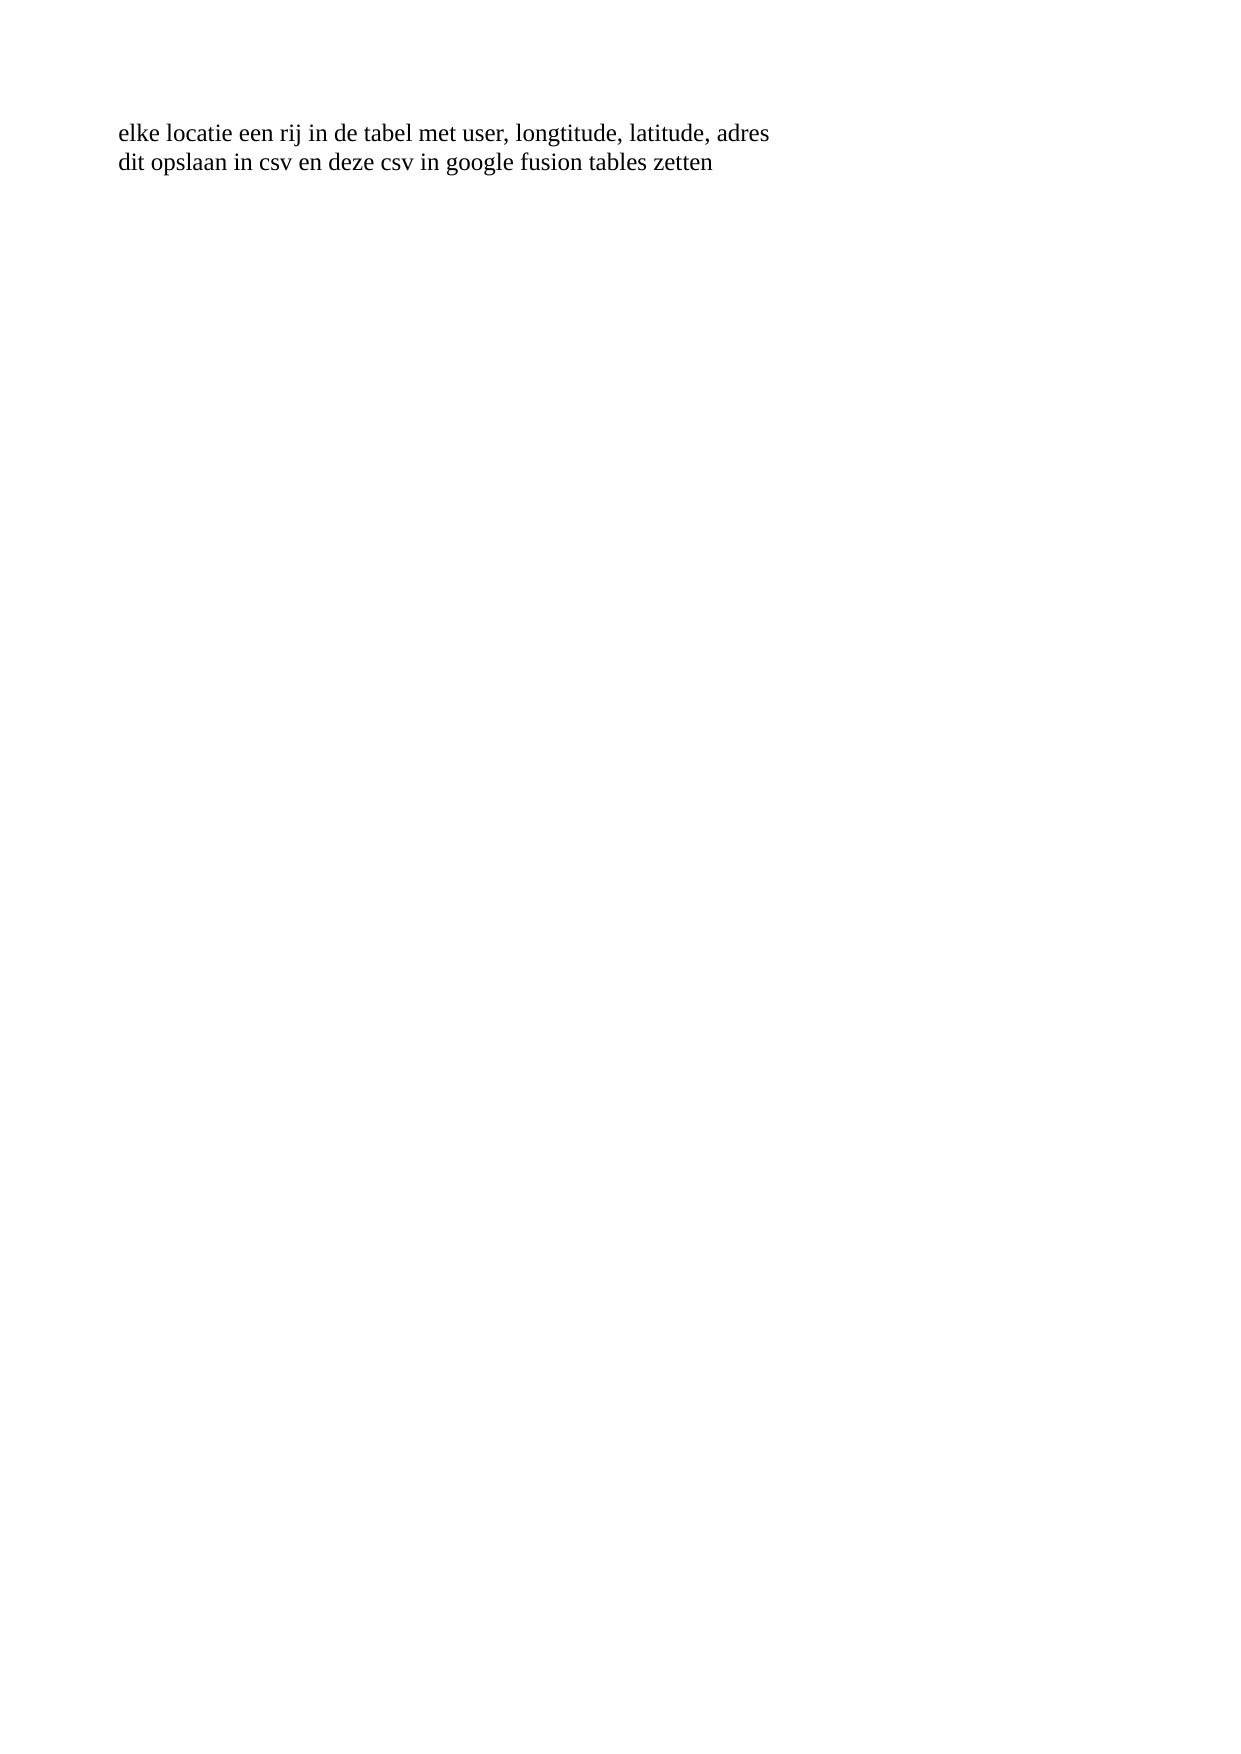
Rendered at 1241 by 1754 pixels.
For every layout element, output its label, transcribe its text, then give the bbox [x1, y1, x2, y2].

text dit opslaan in csv en deze csv in google fusion tables zetten [118, 147, 1122, 176]
text elke locatie een rij in de tabel met user, longtitude, latitude, adres [118, 118, 1122, 147]
